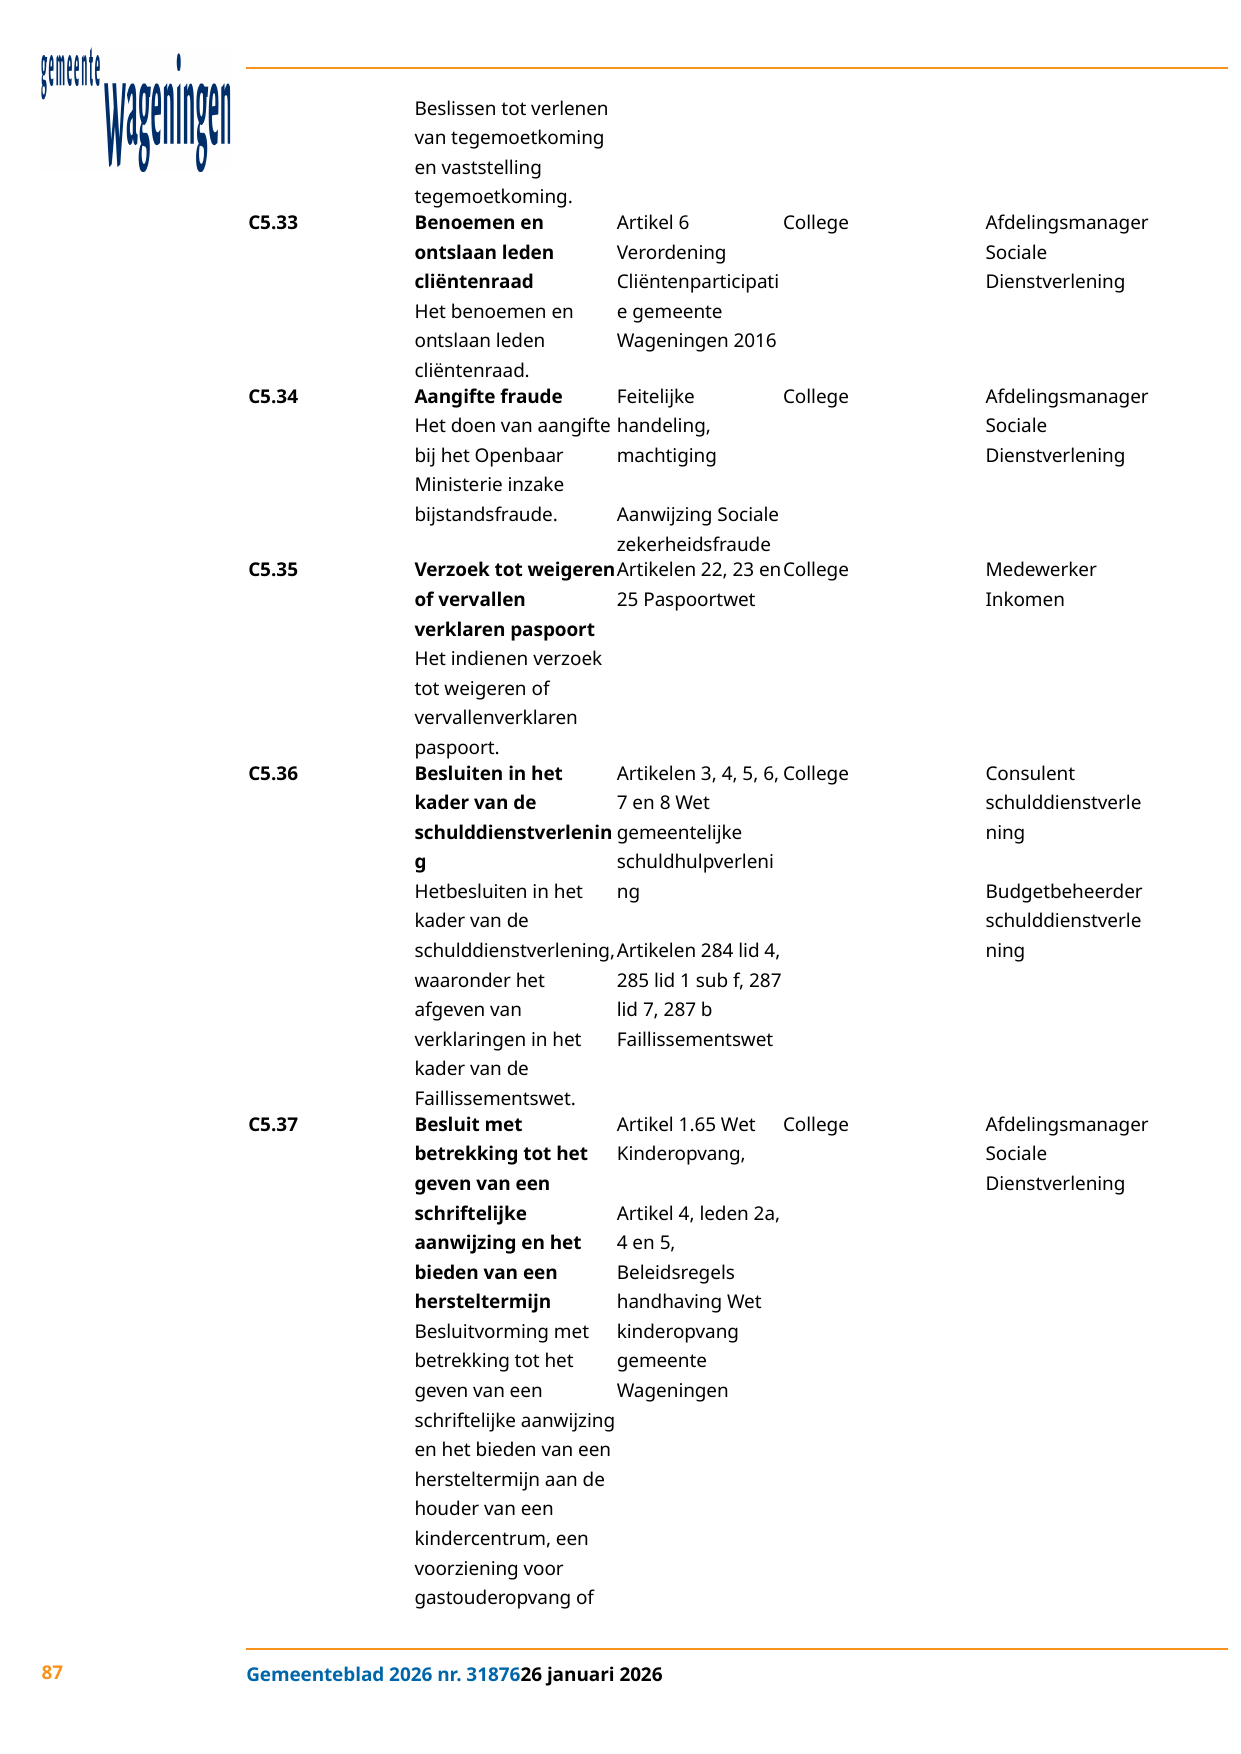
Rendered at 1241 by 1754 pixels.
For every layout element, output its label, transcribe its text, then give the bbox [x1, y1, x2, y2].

table_cell College [783, 557, 985, 760]
table_cell Besluit met betrekking tot het geven van een schriftelijke aanwijzing en het bieden van een hersteltermijn Besluitvorming met betrekking tot het geven van een schriftelijke aanwijzing en het bieden van een hersteltermijn aan de houder van een kindercentrum, een voorziening voor gastouderopvang of [414, 1111, 617, 1610]
table_cell C5.37 [248, 1111, 414, 1610]
table_cell Feitelijke handeling, machtiging Aanwijzing Sociale zekerheidsfraude [617, 383, 783, 557]
table_cell Verzoek tot weigeren of vervallen verklaren paspoort Het indienen verzoek tot weigeren of vervallenverklaren paspoort. [414, 557, 617, 760]
table_cell C5.33 [248, 209, 414, 383]
table_cell Artikelen 22, 23 en 25 Paspoortwet [617, 557, 783, 760]
table_cell College [783, 383, 985, 557]
table_cell Artikel 6 Verordening Cliëntenparticipatie gemeente Wageningen 2016 [617, 209, 783, 383]
picture [41, 47, 231, 172]
table_cell Benoemen en ontslaan leden cliëntenraad Het benoemen en ontslaan leden cliëntenraad. [414, 209, 617, 383]
table_cell C5.34 [248, 383, 414, 557]
table_cell C5.35 [248, 557, 414, 760]
table_cell Afdelingsmanager Sociale Dienstverlening [985, 1111, 1152, 1610]
table_cell Consulent schulddienstverlening Budgetbeheerder schulddienstverlening [985, 760, 1152, 1111]
table_cell Medewerker Inkomen [985, 557, 1152, 760]
table_cell Afdelingsmanager Sociale Dienstverlening [985, 209, 1152, 383]
table_cell College [783, 1111, 985, 1610]
table_cell [985, 95, 1152, 209]
table_cell College [783, 760, 985, 1111]
table_cell Besluiten in het kader van de schulddienstverlening Hetbesluiten in het kader van de schulddienstverlening, waaronder het afgeven van verklaringen in het kader van de Faillissementswet. [414, 760, 617, 1111]
table_cell Artikel 1.65 Wet Kinderopvang, Artikel 4, leden 2a, 4 en 5, Beleidsregels handhaving Wet kinderopvang gemeente Wageningen [617, 1111, 783, 1610]
table_cell [248, 95, 414, 209]
table_cell Beslissen tot verlenen van tegemoetkoming en vaststelling tegemoetkoming. [414, 95, 617, 209]
table_cell Artikelen 3, 4, 5, 6, 7 en 8 Wet gemeentelijke schuldhulpverlening Artikelen 284 lid 4, 285 lid 1 sub f, 287 lid 7, 287 b Faillissementswet [617, 760, 783, 1111]
table_cell [617, 95, 783, 209]
table_cell Afdelingsmanager Sociale Dienstverlening [985, 383, 1152, 557]
table_cell College [783, 209, 985, 383]
table_cell C5.36 [248, 760, 414, 1111]
table_cell Aangifte fraude Het doen van aangifte bij het Openbaar Ministerie inzake bijstandsfraude. [414, 383, 617, 557]
table_cell [783, 95, 985, 209]
